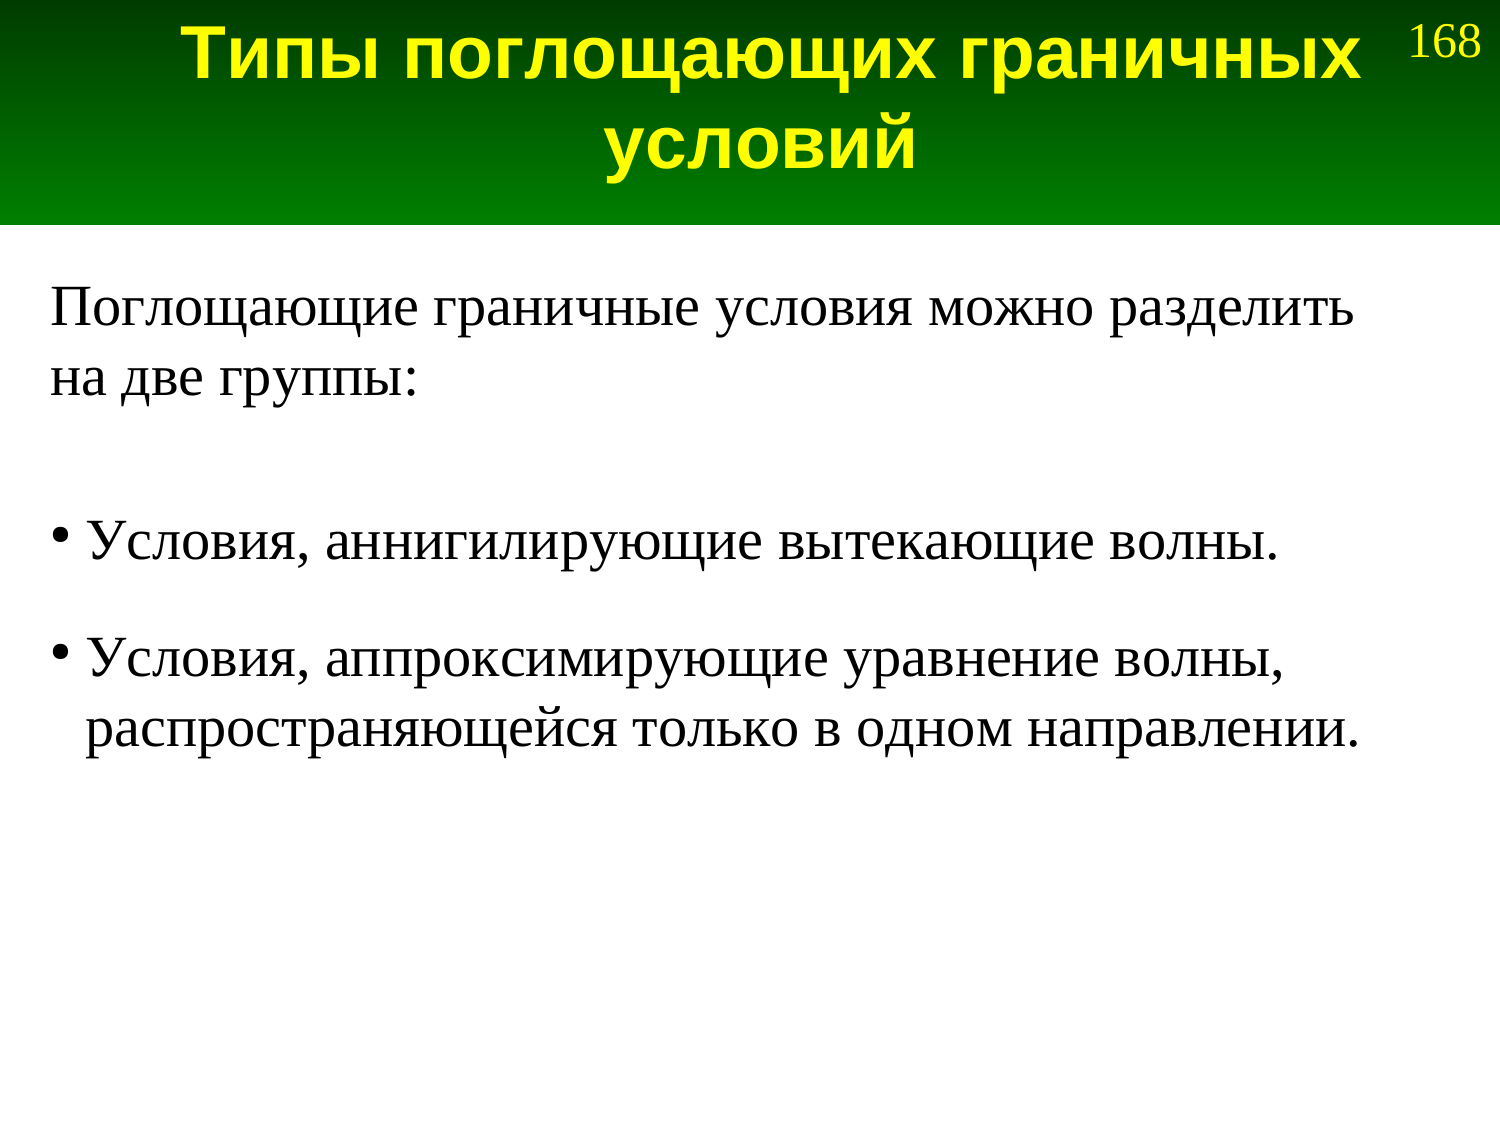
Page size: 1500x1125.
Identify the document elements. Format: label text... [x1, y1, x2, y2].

text_box Поглощающие граничные условия можно разделить на две группы: Условия, аннигилирующие вытекающие волны. Условия, аппроксимирующие уравнение волны, распространяющейся только в одном направлении. [35, 259, 1441, 766]
title Типы поглощающих граничных условий [123, 0, 1399, 192]
